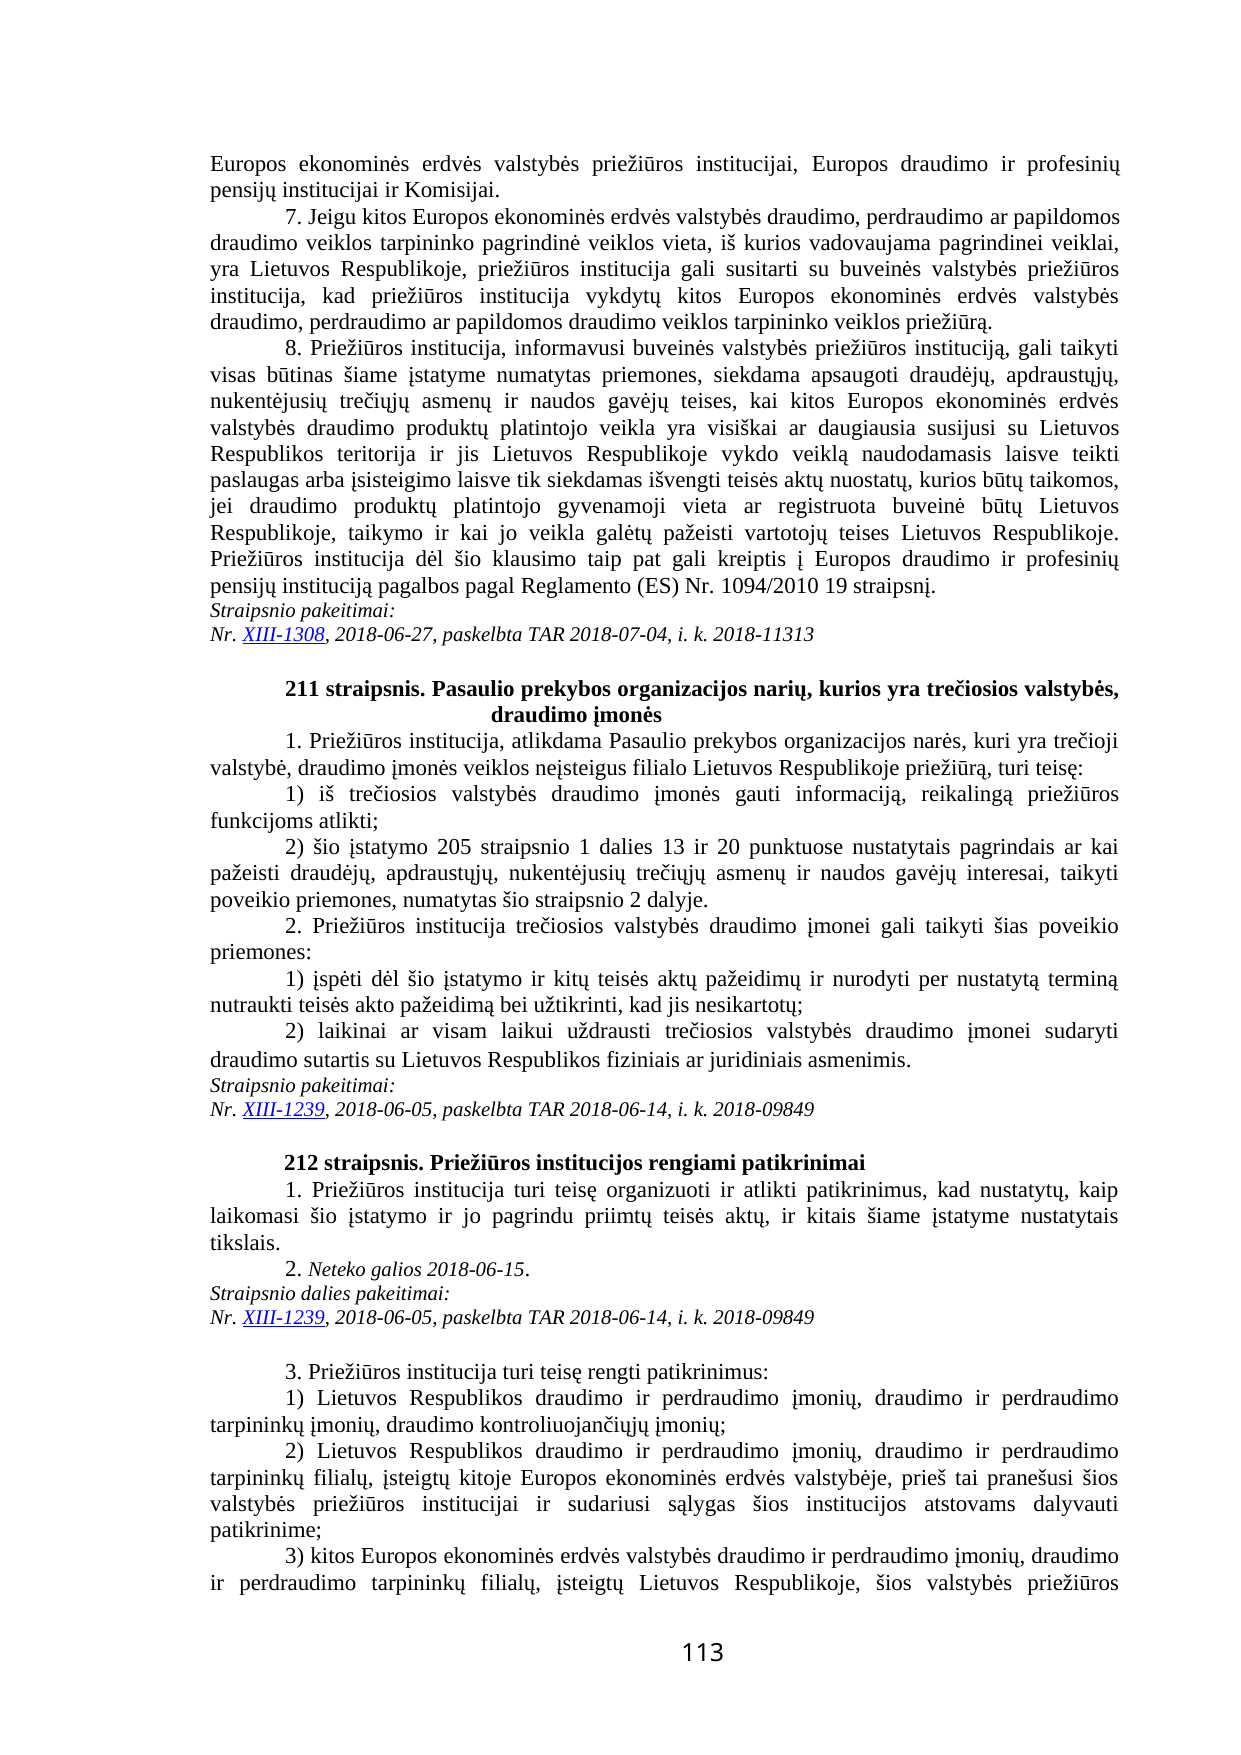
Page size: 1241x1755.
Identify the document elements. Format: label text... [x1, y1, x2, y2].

text Nr. XIII-1239, 2018-06-05, paskelbta TAR 2018-06-14, i. k. 2018-09849 [210, 1305, 1120, 1329]
text 212 straipsnis. Priežiūros institucijos rengiami patikrinimai [284, 1149, 1120, 1176]
text 2) šio įstatymo 205 straipsnio 1 dalies 13 ir 20 punktuose nustatytais pagrindais ar kai pažeisti draudėjų, apdraustųjų, nukentėjusių trečiųjų asmenų ir naudos gavėjų interesai, taikyti poveikio priemones, numatytas šio straipsnio 2 dalyje. [210, 833, 1120, 912]
text Europos ekonominės erdvės valstybės priežiūros institucijai, Europos draudimo ir profesinių pensijų institucijai ir Komisijai. [210, 150, 1120, 203]
text 1. Priežiūros institucija turi teisę organizuoti ir atlikti patikrinimus, kad nustatytų, kaip laikomasi šio įstatymo ir jo pagrindu priimtų teisės aktų, ir kitais šiame įstatyme nustatytais tikslais. [210, 1176, 1120, 1255]
text Straipsnio dalies pakeitimai: [210, 1281, 1120, 1305]
text 2) Lietuvos Respublikos draudimo ir perdraudimo įmonių, draudimo ir perdraudimo tarpininkų filialų, įsteigtų kitoje Europos ekonominės erdvės valstybėje, prieš tai pranešusi šios valstybės priežiūros institucijai ir sudariusi sąlygas šios institucijos atstovams dalyvauti patikrinime; [210, 1437, 1120, 1543]
text 3) kitos Europos ekonominės erdvės valstybės draudimo ir perdraudimo įmonių, draudimo ir perdraudimo tarpininkų filialų, įsteigtų Lietuvos Respublikoje, šios valstybės priežiūros [210, 1543, 1120, 1595]
text 3. Priežiūros institucija turi teisę rengti patikrinimus: [210, 1358, 1120, 1384]
text 211 straipsnis. Pasaulio prekybos organizacijos narių, kurios yra trečiosios valstybės, draudimo įmonės [285, 675, 1120, 728]
text Straipsnio pakeitimai: [210, 1073, 1120, 1097]
text 1) įspėti dėl šio įstatymo ir kitų teisės aktų pažeidimų ir nurodyti per nustatytą terminą nutraukti teisės akto pažeidimą bei užtikrinti, kad jis nesikartotų; [210, 965, 1120, 1017]
text 8. Priežiūros institucija, informavusi buveinės valstybės priežiūros instituciją, gali taikyti visas būtinas šiame įstatyme numatytas priemones, siekdama apsaugoti draudėjų, apdraustųjų, nukentėjusių trečiųjų asmenų ir naudos gavėjų teises, kai kitos Europos ekonominės erdvės valstybės draudimo produktų platintojo veikla yra visiškai ar daugiausia susijusi su Lietuvos Respublikos teritorija ir jis Lietuvos Respublikoje vykdo veiklą naudodamasis laisve teikti paslaugas arba įsisteigimo laisve tik siekdamas išvengti teisės aktų nuostatų, kurios būtų taikomos, jei draudimo produktų platintojo gyvenamoji vieta ar registruota buveinė būtų Lietuvos Respublikoje, taikymo ir kai jo veikla galėtų pažeisti vartotojų teises Lietuvos Respublikoje. Priežiūros institucija dėl šio klausimo taip pat gali kreiptis į Europos draudimo ir profesinių pensijų instituciją pagalbos pagal Reglamento (ES) Nr. 1094/2010 19 straipsnį. [210, 334, 1120, 598]
text Nr. XIII-1239, 2018-06-05, paskelbta TAR 2018-06-14, i. k. 2018-09849 [210, 1097, 1120, 1121]
text 1) Lietuvos Respublikos draudimo ir perdraudimo įmonių, draudimo ir perdraudimo tarpininkų įmonių, draudimo kontroliuojančiųjų įmonių; [210, 1384, 1120, 1437]
text Straipsnio pakeitimai: [210, 598, 1120, 622]
text 1) iš trečiosios valstybės draudimo įmonės gauti informaciją, reikalingą priežiūros funkcijoms atlikti; [210, 780, 1120, 833]
text 2. Priežiūros institucija trečiosios valstybės draudimo įmonei gali taikyti šias poveikio priemones: [210, 912, 1120, 965]
text 2. Neteko galios 2018-06-15. [210, 1255, 1120, 1281]
text 7. Jeigu kitos Europos ekonominės erdvės valstybės draudimo, perdraudimo ar papildomos draudimo veiklos tarpininko pagrindinė veiklos vieta, iš kurios vadovaujama pagrindinei veiklai, yra Lietuvos Respublikoje, priežiūros institucija gali susitarti su buveinės valstybės priežiūros institucija, kad priežiūros institucija vykdytų kitos Europos ekonominės erdvės valstybės draudimo, perdraudimo ar papildomos draudimo veiklos tarpininko veiklos priežiūrą. [210, 203, 1120, 334]
text 1. Priežiūros institucija, atlikdama Pasaulio prekybos organizacijos narės, kuri yra trečioji valstybė, draudimo įmonės veiklos neįsteigus filialo Lietuvos Respublikoje priežiūrą, turi teisę: [210, 728, 1120, 780]
text 2) laikinai ar visam laikui uždrausti trečiosios valstybės draudimo įmonei sudaryti draudimo sutartis su Lietuvos Respublikos fiziniais ar juridiniais asmenimis. [210, 1017, 1120, 1073]
text Nr. XIII-1308, 2018-06-27, paskelbta TAR 2018-07-04, i. k. 2018-11313 [210, 622, 1120, 646]
